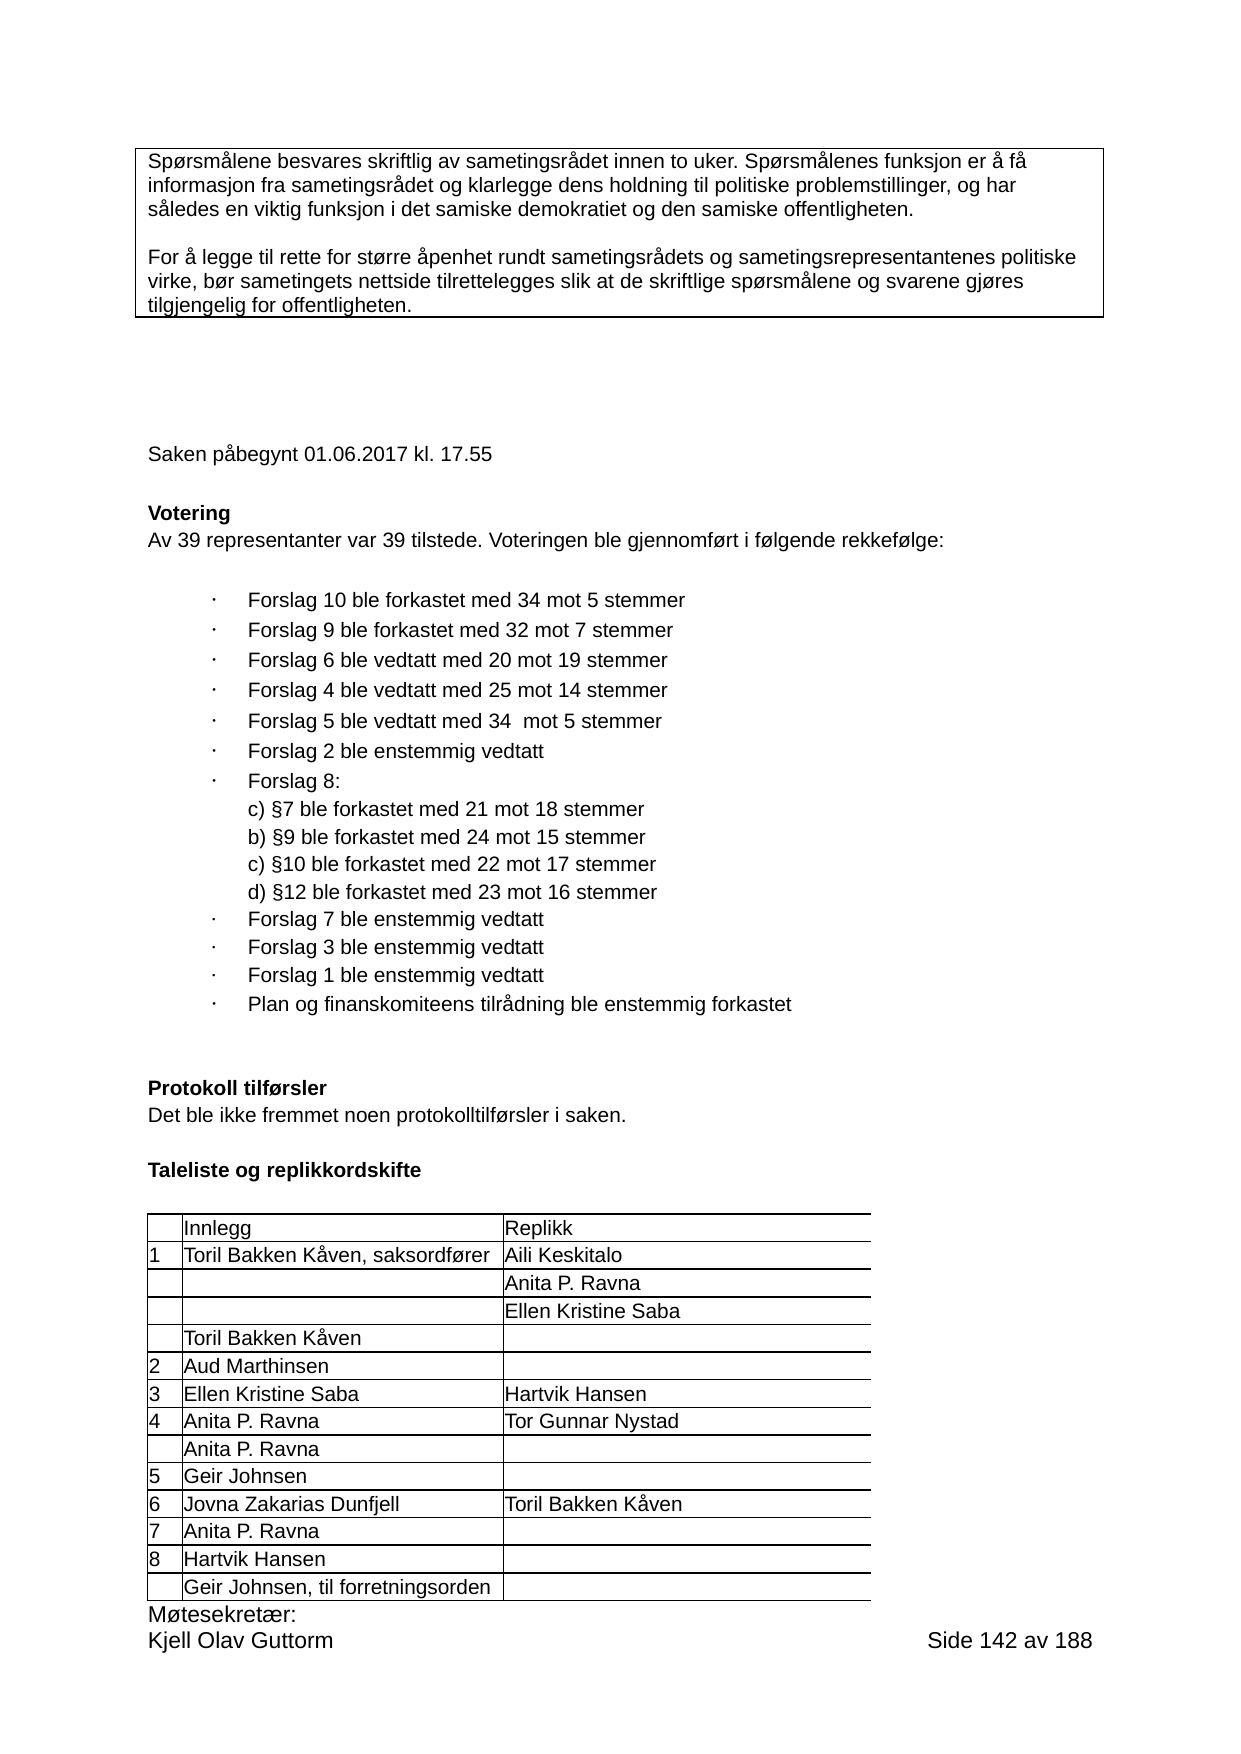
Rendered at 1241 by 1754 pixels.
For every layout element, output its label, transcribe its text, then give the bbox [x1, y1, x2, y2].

table_cell [504, 1436, 871, 1462]
table_cell Jovna Zakarias Dunfjell [183, 1491, 503, 1517]
table_cell [148, 1436, 182, 1462]
table_cell Aili Keskitalo [504, 1242, 871, 1268]
table_cell 7 [148, 1518, 182, 1544]
table_cell [504, 1325, 871, 1351]
table_cell Anita P. Ravna [183, 1408, 503, 1434]
table_cell 6 [148, 1491, 182, 1517]
table_header Spørsmålene besvares skriftlig av sametingsrådet innen to uker. Spørsmålenes funksjon er å få informasjon fra sametingsrådet og klarlegge dens holdning til politiske problemstillinger, og har således en viktig funksjon i det samiske demokratiet og den samiske offentligheten. For å legge til rette for større åpenhet rundt sametingsrådets og sametingsrepresentantenes politiske virke, bør sametingets nettside tilrettelegges slik at de skriftlige spørsmålene og svarene gjøres tilgjengelig for offentligheten. [136, 149, 1103, 316]
table_cell Anita P. Ravna [183, 1436, 503, 1462]
table_cell [183, 1298, 503, 1323]
table_cell [148, 1325, 182, 1351]
table_cell [148, 1298, 182, 1323]
table_cell Aud Marthinsen [183, 1353, 503, 1379]
table_cell Ellen Kristine Saba [183, 1380, 503, 1406]
table_cell Hartvik Hansen [504, 1380, 871, 1406]
table_cell Anita P. Ravna [183, 1518, 503, 1544]
table_cell Toril Bakken Kåven [183, 1325, 503, 1351]
table_cell Anita P. Ravna [504, 1270, 871, 1296]
table_cell 1 [148, 1242, 182, 1268]
table_cell [504, 1463, 871, 1489]
table_cell Toril Bakken Kåven [504, 1491, 871, 1517]
table_cell 4 [148, 1408, 182, 1434]
table_cell [504, 1546, 871, 1572]
table_header Replikk [504, 1215, 871, 1241]
table_cell 2 [148, 1353, 182, 1379]
table_cell 5 [148, 1463, 182, 1489]
table_cell [504, 1574, 871, 1599]
table_cell Geir Johnsen [183, 1463, 503, 1489]
table_cell 8 [148, 1546, 182, 1572]
table_cell Toril Bakken Kåven, saksordfører [183, 1242, 503, 1268]
table_cell [504, 1518, 871, 1544]
table_cell 3 [148, 1380, 182, 1406]
table_cell Tor Gunnar Nystad [504, 1408, 871, 1434]
table_cell [148, 1270, 182, 1296]
table_cell [183, 1270, 503, 1296]
table_header Innlegg [183, 1215, 503, 1241]
table_cell Hartvik Hansen [183, 1546, 503, 1572]
table_cell Geir Johnsen, til forretningsorden [183, 1574, 503, 1599]
table_header [148, 1215, 182, 1241]
table_cell Ellen Kristine Saba [504, 1298, 871, 1323]
table_cell [148, 1574, 182, 1599]
table_header Saken påbegynt 01.06.2017 kl. 17.55 Votering Av 39 representanter var 39 tilstede. Voteringen ble gjennomført i følgende rekkefølge: Forslag 10 ble forkastet med 34 mot 5 stemmer Forslag 9 ble forkastet med 32 mot 7 stemmer Forslag 6 ble vedtatt med 20 mot 19 stemmer Forslag 4 ble vedtatt med 25 mot 14 stemmer Forslag 5 ble vedtatt med 34 mot 5 stemmer Forslag 2 ble enstemmig vedtatt Forslag 8: c) §7 ble forkastet med 21 mot 18 stemmer b) §9 ble forkastet med 24 mot 15 stemmer c) §10 ble forkastet med 22 mot 17 stemmer d) §12 ble forkastet med 23 mot 16 stemmer Forslag 7 ble enstemmig vedtatt Forslag 3 ble enstemmig vedtatt Forslag 1 ble enstemmig vedtatt Plan og finanskomiteens tilrådning ble enstemmig forkastet Protokoll tilførsler Det ble ikke fremmet noen protokolltilførsler i saken. Taleliste og replikkordskifte [136, 442, 958, 1601]
table_cell [504, 1353, 871, 1379]
